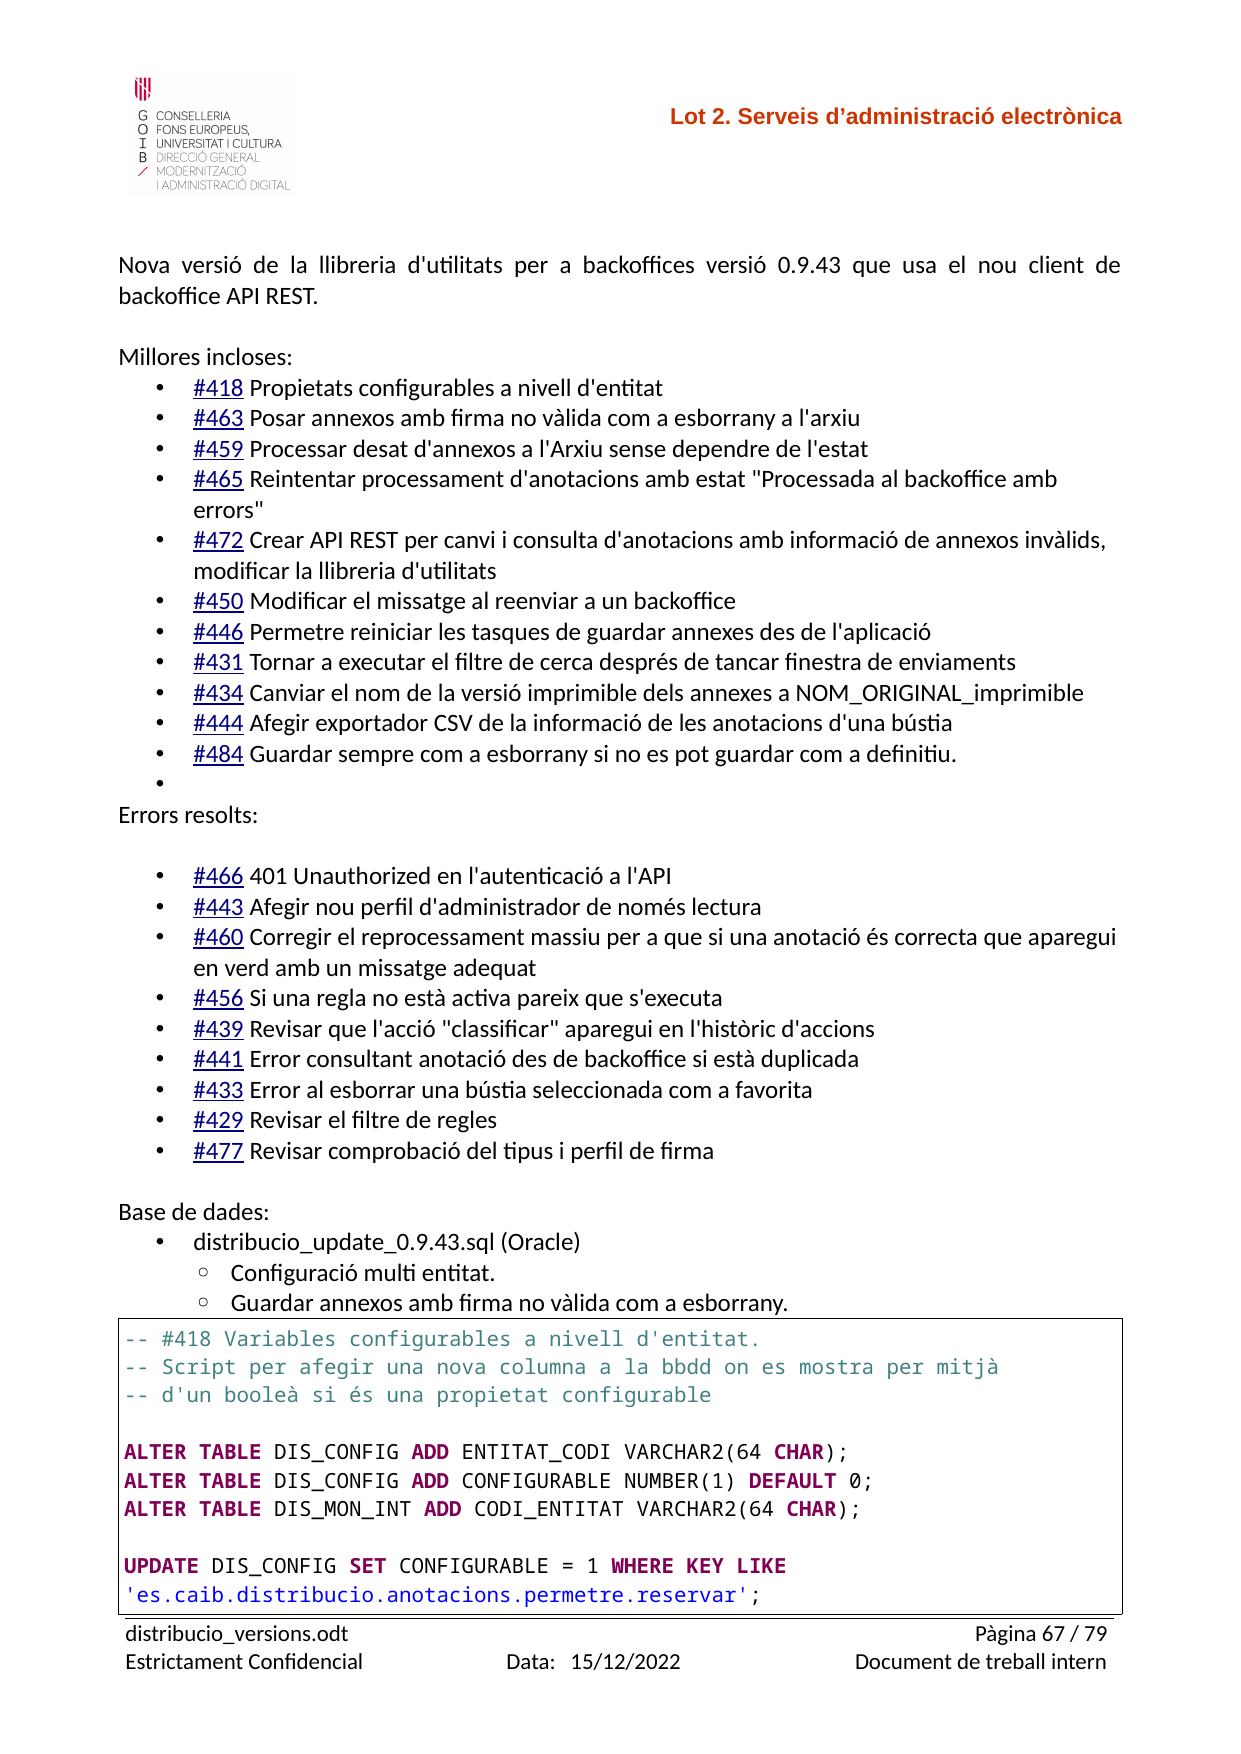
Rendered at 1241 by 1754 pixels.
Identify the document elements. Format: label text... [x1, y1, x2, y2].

list #465 Reintentar processament d'anotacions amb estat "Processada al backoffice amb errors" [156, 463, 1122, 524]
list #434 Canviar el nom de la versió imprimible dels annexes a NOM_ORIGINAL_imprimible [156, 677, 1122, 707]
list #463 Posar annexos amb firma no vàlida com a esborrany a l'arxiu [156, 402, 1122, 433]
list Guardar annexos amb firma no vàlida com a esborrany. [193, 1287, 1122, 1318]
list #418 Propietats configurables a nivell d'entitat [156, 372, 1122, 402]
list distribucio_update_0.9.43.sql (Oracle) [156, 1226, 1122, 1257]
list #446 Permetre reiniciar les tasques de guardar annexes des de l'aplicació [156, 616, 1122, 646]
table_header -- #418 Variables configurables a nivell d'entitat. -- Script per afegir una nova columna a la bbdd on es mostra per mitjà -- d'un booleà si és una propietat configurable ALTER TABLE DIS_CONFIG ADD ENTITAT_CODI VARCHAR2(64 CHAR); ALTER TABLE DIS_CONFIG ADD CONFIGURABLE NUMBER(1) DEFAULT 0; ALTER TABLE DIS_MON_INT ADD CODI_ENTITAT VARCHAR2(64 CHAR); UPDATE DIS_CONFIG SET CONFIGURABLE = 1 WHERE KEY LIKE 'es.caib.distribucio.anotacions.permetre.reservar'; [119, 1319, 1122, 1614]
list #477 Revisar comprobació del tipus i perfil de firma [156, 1135, 1122, 1165]
list #472 Crear API REST per canvi i consulta d'anotacions amb informació de annexos invàlids, modificar la llibreria d'utilitats [156, 524, 1122, 585]
list #460 Corregir el reprocessament massiu per a que si una anotació és correcta que aparegui en verd amb un missatge adequat [156, 921, 1122, 982]
text Base de dades: [118, 1196, 1122, 1226]
list Configuració multi entitat. [193, 1257, 1122, 1287]
list #459 Processar desat d'annexos a l'Arxiu sense dependre de l'estat [156, 433, 1122, 463]
list #484 Guardar sempre com a esborrany si no es pot guardar com a definitiu. [156, 738, 1122, 768]
list #441 Error consultant anotació des de backoffice si està duplicada [156, 1043, 1122, 1074]
list #439 Revisar que l'acció "classificar" aparegui en l'històric d'accions [156, 1013, 1122, 1043]
text Errors resolts: [118, 799, 1122, 829]
picture [126, 70, 299, 197]
list #429 Revisar el filtre de regles [156, 1104, 1122, 1135]
list #444 Afegir exportador CSV de la informació de les anotacions d'una bústia [156, 707, 1122, 738]
list #443 Afegir nou perfil d'administrador de només lectura [156, 891, 1122, 921]
list #433 Error al esborrar una bústia seleccionada com a favorita [156, 1074, 1122, 1104]
text Nova versió de la llibreria d'utilitats per a backoffices versió 0.9.43 que usa el nou client de backoffice API REST. [118, 250, 1122, 311]
list #450 Modificar el missatge al reenviar a un backoffice [156, 585, 1122, 616]
text Millores incloses: [118, 341, 1122, 372]
list #431 Tornar a executar el filtre de cerca després de tancar finestra de enviaments [156, 646, 1122, 677]
list #456 Si una regla no està activa pareix que s'executa [156, 982, 1122, 1013]
list #466 401 Unauthorized en l'autenticació a l'API [156, 860, 1122, 891]
